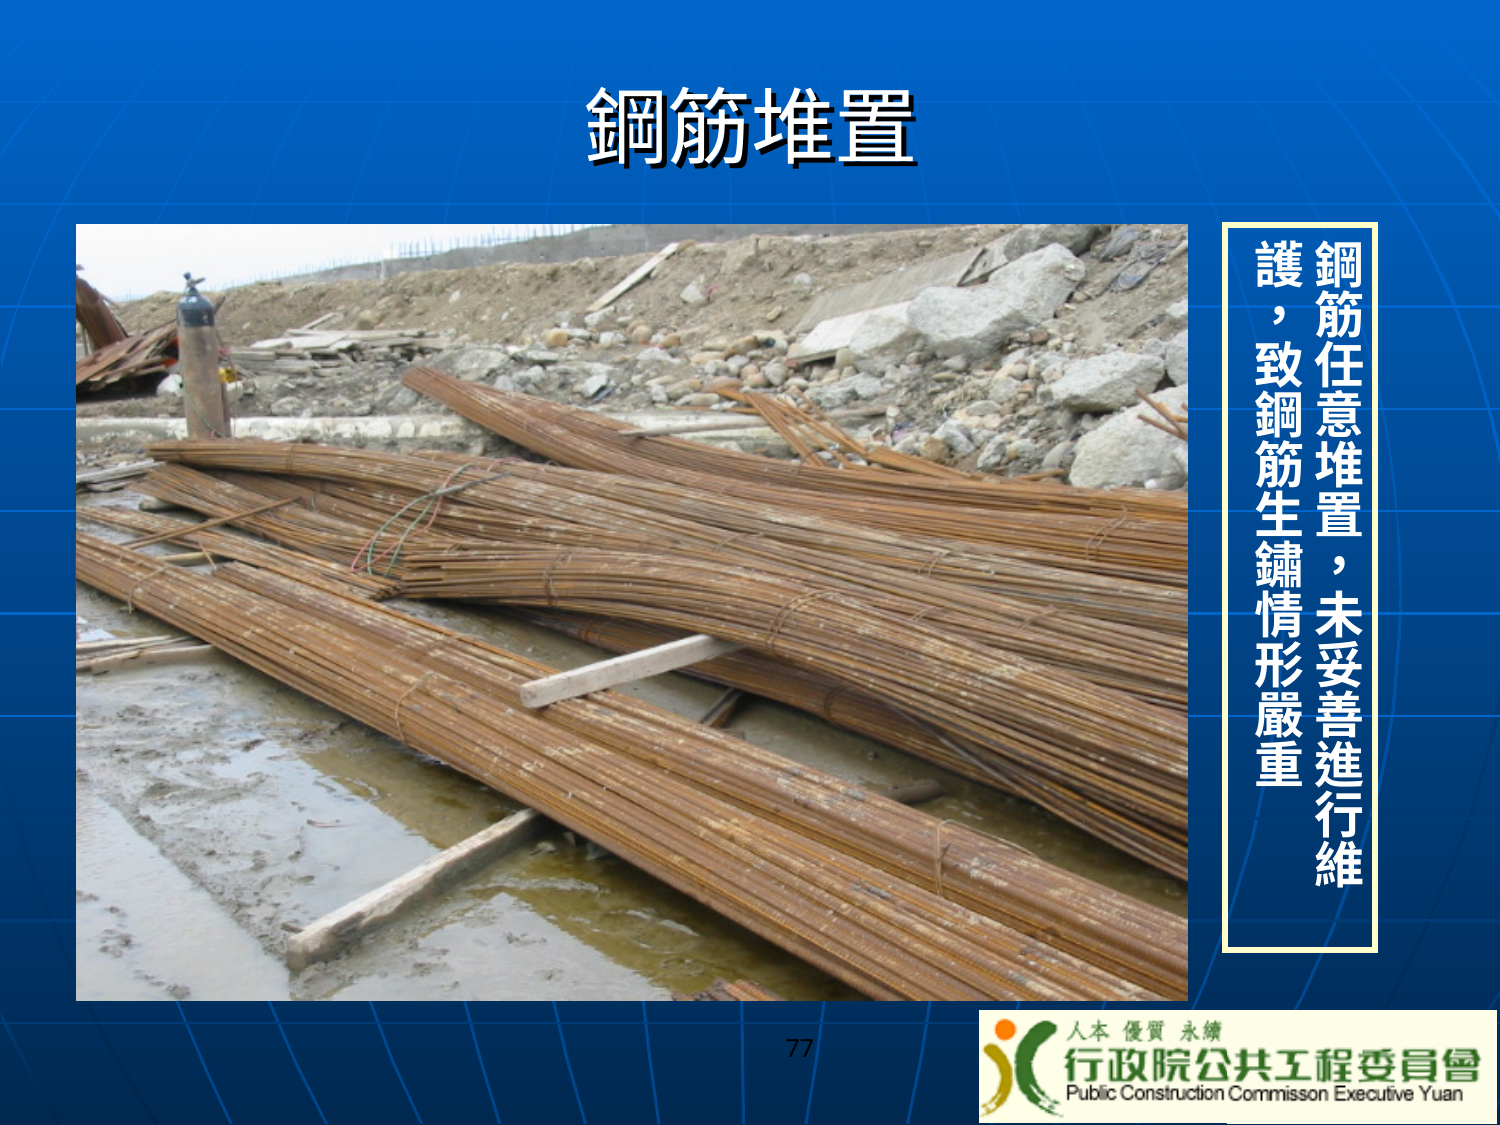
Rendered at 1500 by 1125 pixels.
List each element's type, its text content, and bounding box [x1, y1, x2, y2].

picture [979, 1010, 1497, 1124]
text_box 鋼筋任意堆置，未妥善進行維護，致鋼筋生鏽情形嚴重 [1225, 224, 1375, 951]
title 鋼筋堆置 [112, 67, 1391, 166]
picture [76, 224, 1188, 1002]
text_box [737, 1024, 863, 1075]
